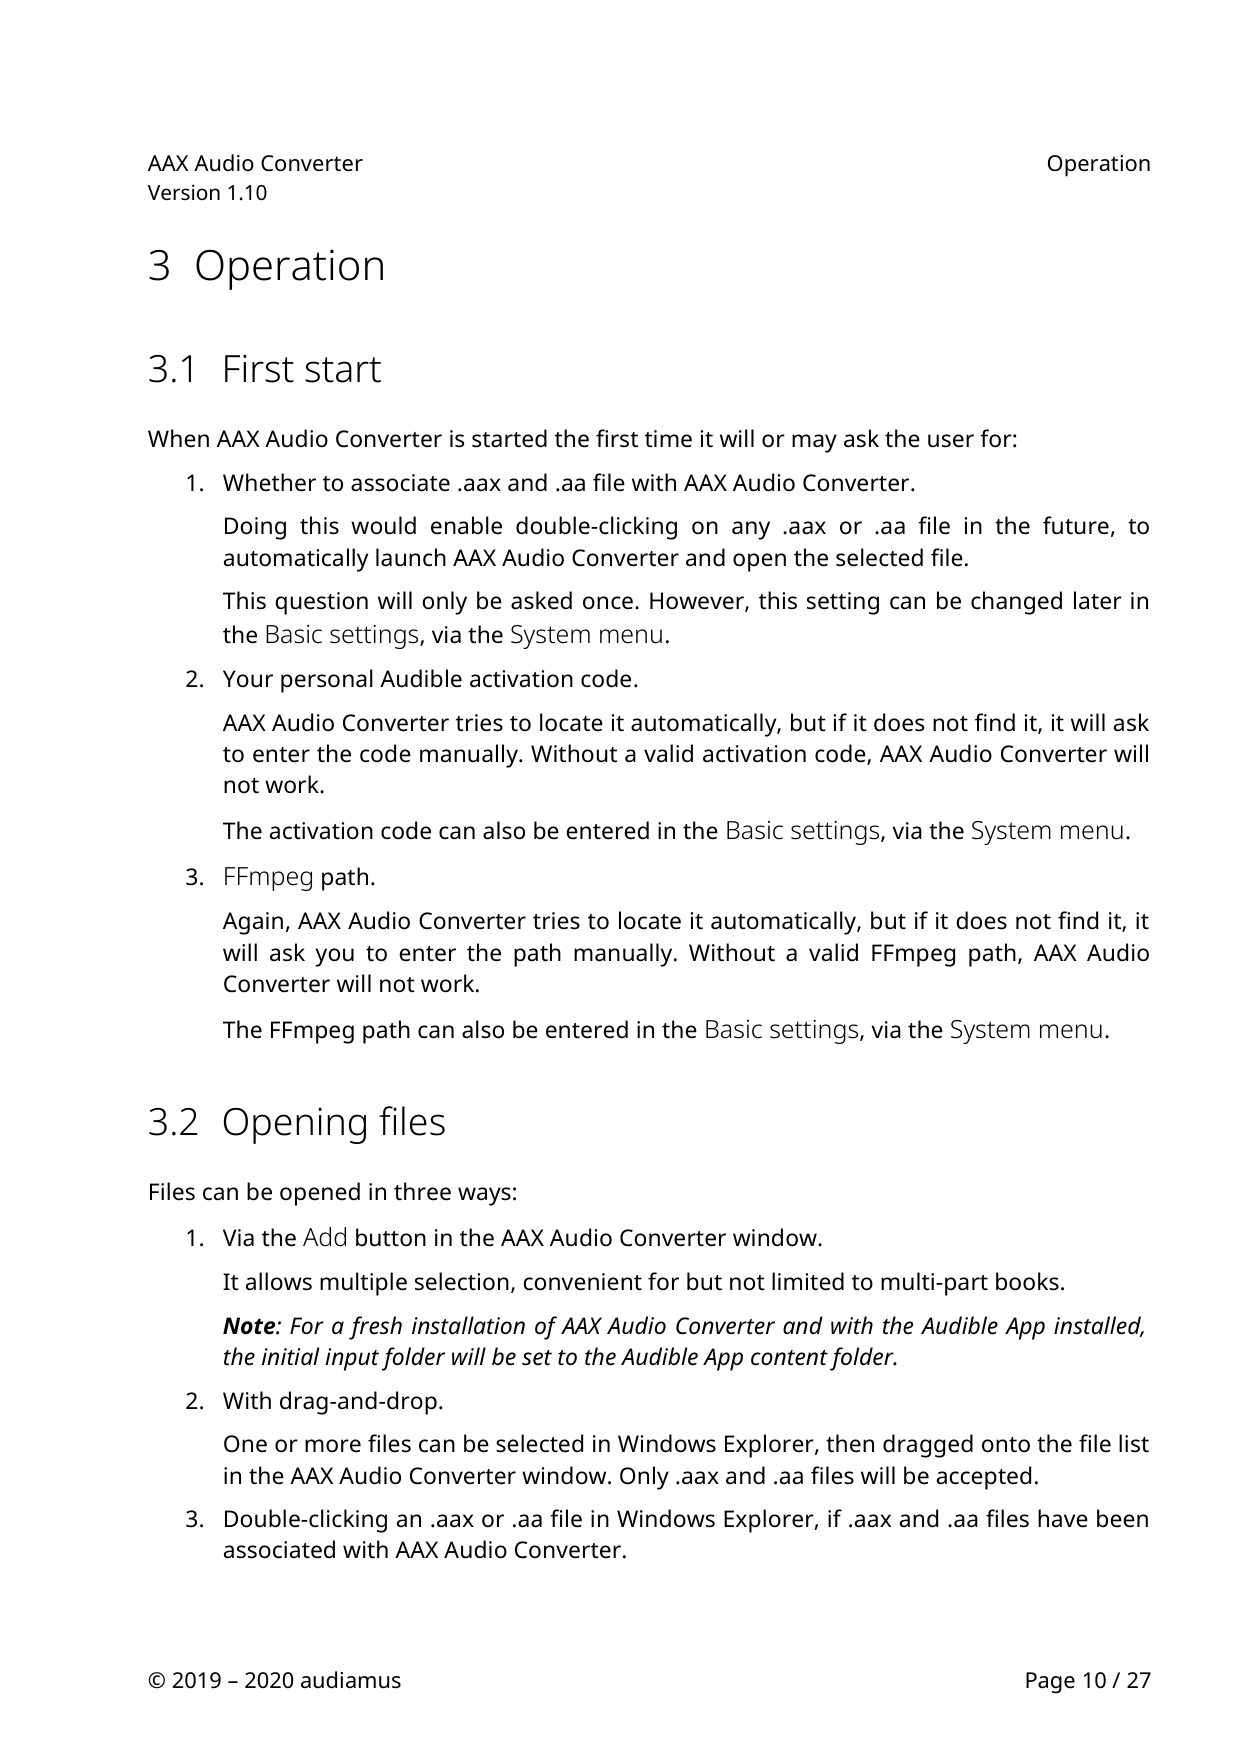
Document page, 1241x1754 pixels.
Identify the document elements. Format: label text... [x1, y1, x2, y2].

list AAX Audio Converter tries to locate it automatically, but if it does not find it, it will ask to enter the code manually. Without a valid activation code, AAX Audio Converter will not work. [185, 706, 1152, 800]
list Whether to associate .aax and .aa file with AAX Audio Converter. [185, 467, 1152, 498]
subtitle Opening files [148, 1096, 1152, 1147]
list Doing this would enable double-clicking on any .aax or .aa file in the future, to automatically launch AAX Audio Converter and open the selected file. [185, 510, 1152, 573]
list FFmpeg path. [185, 859, 1152, 893]
list Via the Add button in the AAX Audio Converter window. [185, 1220, 1152, 1254]
list The activation code can also be entered in the Basic settings, via the System menu. [185, 813, 1152, 847]
list Double-clicking an .aax or .aa file in Windows Explorer, if .aax and .aa files have been associated with AAX Audio Converter. [185, 1503, 1152, 1566]
list This question will only be asked once. However, this setting can be changed later in the Basic settings, via the System menu. [185, 585, 1152, 650]
subtitle Operation [148, 235, 1152, 292]
list Your personal Audible activation code. [185, 663, 1152, 694]
text When AAX Audio Converter is started the first time it will or may ask the user for: [148, 423, 1152, 454]
list With drag-and-drop. [185, 1385, 1152, 1416]
list One or more files can be selected in Windows Explorer, then dragged onto the file list in the AAX Audio Converter window. Only .aax and .aa files will be accepted. [185, 1428, 1152, 1491]
text Files can be opened in three ways: [148, 1176, 1152, 1207]
list Note: For a fresh installation of AAX Audio Converter and with the Audible App installed, the initial input folder will be set to the Audible App content folder. [185, 1310, 1152, 1372]
subtitle First start [148, 342, 1152, 393]
list Again, AAX Audio Converter tries to locate it automatically, but if it does not find it, it will ask you to enter the path manually. Without a valid FFmpeg path, AAX Audio Converter will not work. [185, 905, 1152, 999]
list It allows multiple selection, convenient for but not limited to multi-part books. [185, 1266, 1152, 1297]
list The FFmpeg path can also be entered in the Basic settings, via the System menu. [185, 1011, 1152, 1045]
